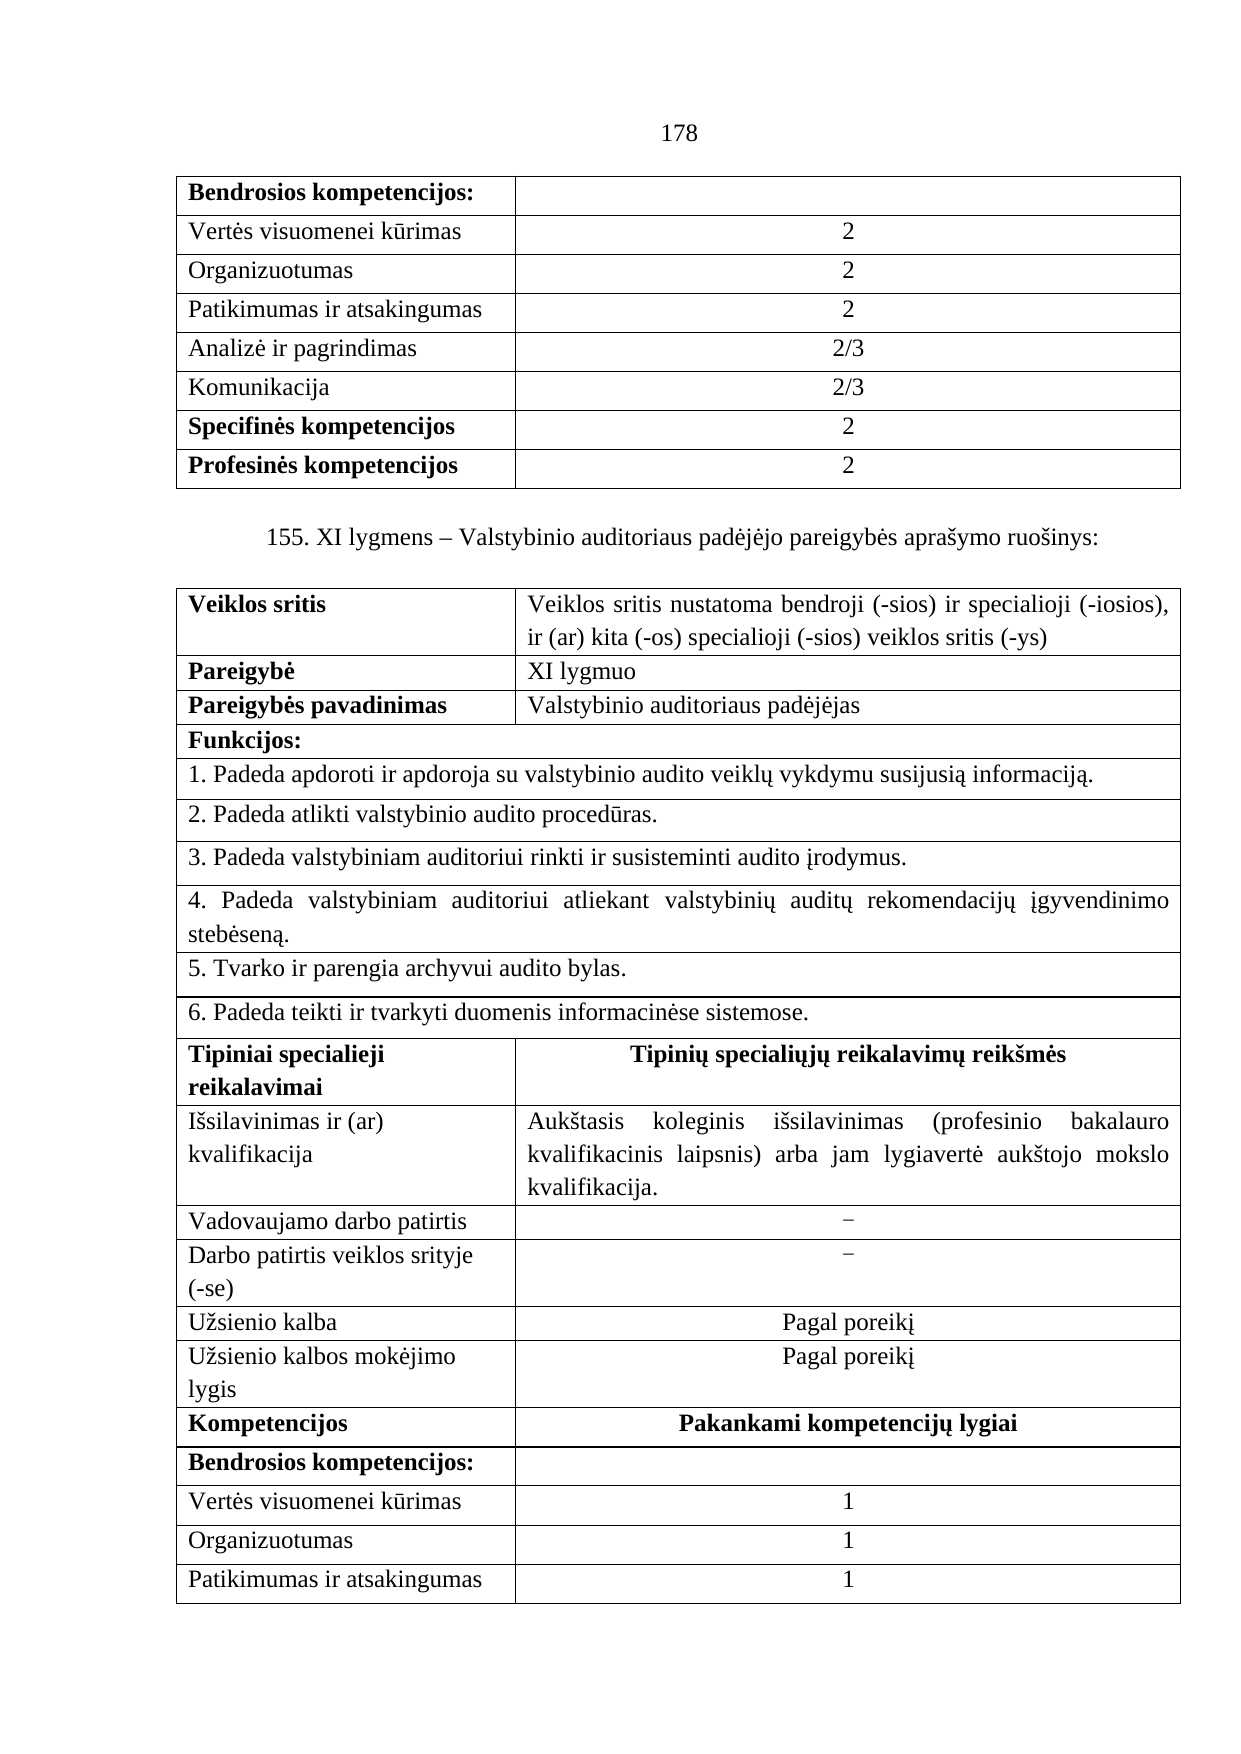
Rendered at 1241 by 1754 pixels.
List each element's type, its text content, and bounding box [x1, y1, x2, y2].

table_cell Pagal poreikį [516, 1341, 1180, 1407]
table_cell Bendrosios kompetencijos: [177, 177, 515, 215]
table_cell Vadovaujamo darbo patirtis [177, 1206, 515, 1239]
table_cell 6. Padeda teikti ir tvarkyti duomenis informacinėse sistemose. [177, 998, 1180, 1038]
table_cell Užsienio kalbos mokėjimo lygis [177, 1341, 515, 1407]
table_cell Tipiniai specialieji reikalavimai [177, 1039, 515, 1105]
table_cell Darbo patirtis veiklos srityje (-se) [177, 1240, 515, 1306]
table_cell 5. Tvarko ir parengia archyvui audito bylas. [177, 953, 1180, 996]
table_cell Komunikacija [177, 372, 515, 410]
table_cell 2 [516, 216, 1180, 254]
table_cell – [516, 1240, 1180, 1306]
table_cell Specifinės kompetencijos [177, 411, 515, 449]
table_header Veiklos sritis [177, 589, 515, 655]
table_cell Aukštasis koleginis išsilavinimas (profesinio bakalauro kvalifikacinis laipsnis) arba jam lygiavertė aukštojo mokslo kvalifikacija. [516, 1106, 1180, 1205]
table_cell 2 [516, 411, 1180, 449]
table_header Veiklos sritis nustatoma bendroji (-sios) ir specialioji (-iosios), ir (ar) kita (-os) specialioji (-sios) veiklos sritis (-ys) [516, 589, 1180, 655]
table_cell 1 [516, 1526, 1180, 1563]
table_cell Pakankami kompetencijų lygiai [516, 1408, 1180, 1446]
table_cell XI lygmuo [516, 656, 1180, 689]
table_cell Patikimumas ir atsakingumas [177, 294, 515, 332]
table_cell 3. Padeda valstybiniam auditoriui rinkti ir susisteminti audito įrodymus. [177, 842, 1180, 884]
table_cell Vertės visuomenei kūrimas [177, 216, 515, 254]
table_cell Organizuotumas [177, 255, 515, 293]
table_cell 1. Padeda apdoroti ir apdoroja su valstybinio audito veiklų vykdymu susijusią informaciją. [177, 759, 1180, 798]
table_cell 1 [516, 1565, 1180, 1603]
table_cell [516, 177, 1180, 215]
table_cell Profesinės kompetencijos [177, 450, 515, 488]
table_cell Užsienio kalba [177, 1307, 515, 1340]
table_cell Valstybinio auditoriaus padėjėjas [516, 691, 1180, 724]
table_cell 2 [516, 294, 1180, 332]
table_cell Vertės visuomenei kūrimas [177, 1486, 515, 1524]
table_cell 1 [516, 1486, 1180, 1524]
table_cell 2/3 [516, 333, 1180, 371]
table_cell 2 [516, 255, 1180, 293]
table_cell Išsilavinimas ir (ar) kvalifikacija [177, 1106, 515, 1205]
table_cell 2/3 [516, 372, 1180, 410]
table_cell Pagal poreikį [516, 1307, 1180, 1340]
table_cell [516, 1448, 1180, 1485]
table_cell 2. Padeda atlikti valstybinio audito procedūras. [177, 800, 1180, 841]
table_cell 4. Padeda valstybiniam auditoriui atliekant valstybinių auditų rekomendacijų įgyvendinimo stebėseną. [177, 886, 1180, 952]
text 155. XI lygmens – Valstybinio auditoriaus padėjėjo pareigybės aprašymo ruošinys: [177, 522, 1181, 551]
table_cell Organizuotumas [177, 1526, 515, 1563]
table_cell 2 [516, 450, 1180, 488]
table_cell Pareigybė [177, 656, 515, 689]
table_cell Patikimumas ir atsakingumas [177, 1565, 515, 1603]
table_cell Analizė ir pagrindimas [177, 333, 515, 371]
table_cell Bendrosios kompetencijos: [177, 1448, 515, 1485]
table_cell Kompetencijos [177, 1408, 515, 1446]
table_cell Pareigybės pavadinimas [177, 691, 515, 724]
table_cell – [516, 1206, 1180, 1239]
table_cell Funkcijos: [177, 725, 1180, 758]
table_cell Tipinių specialiųjų reikalavimų reikšmės [516, 1039, 1180, 1105]
